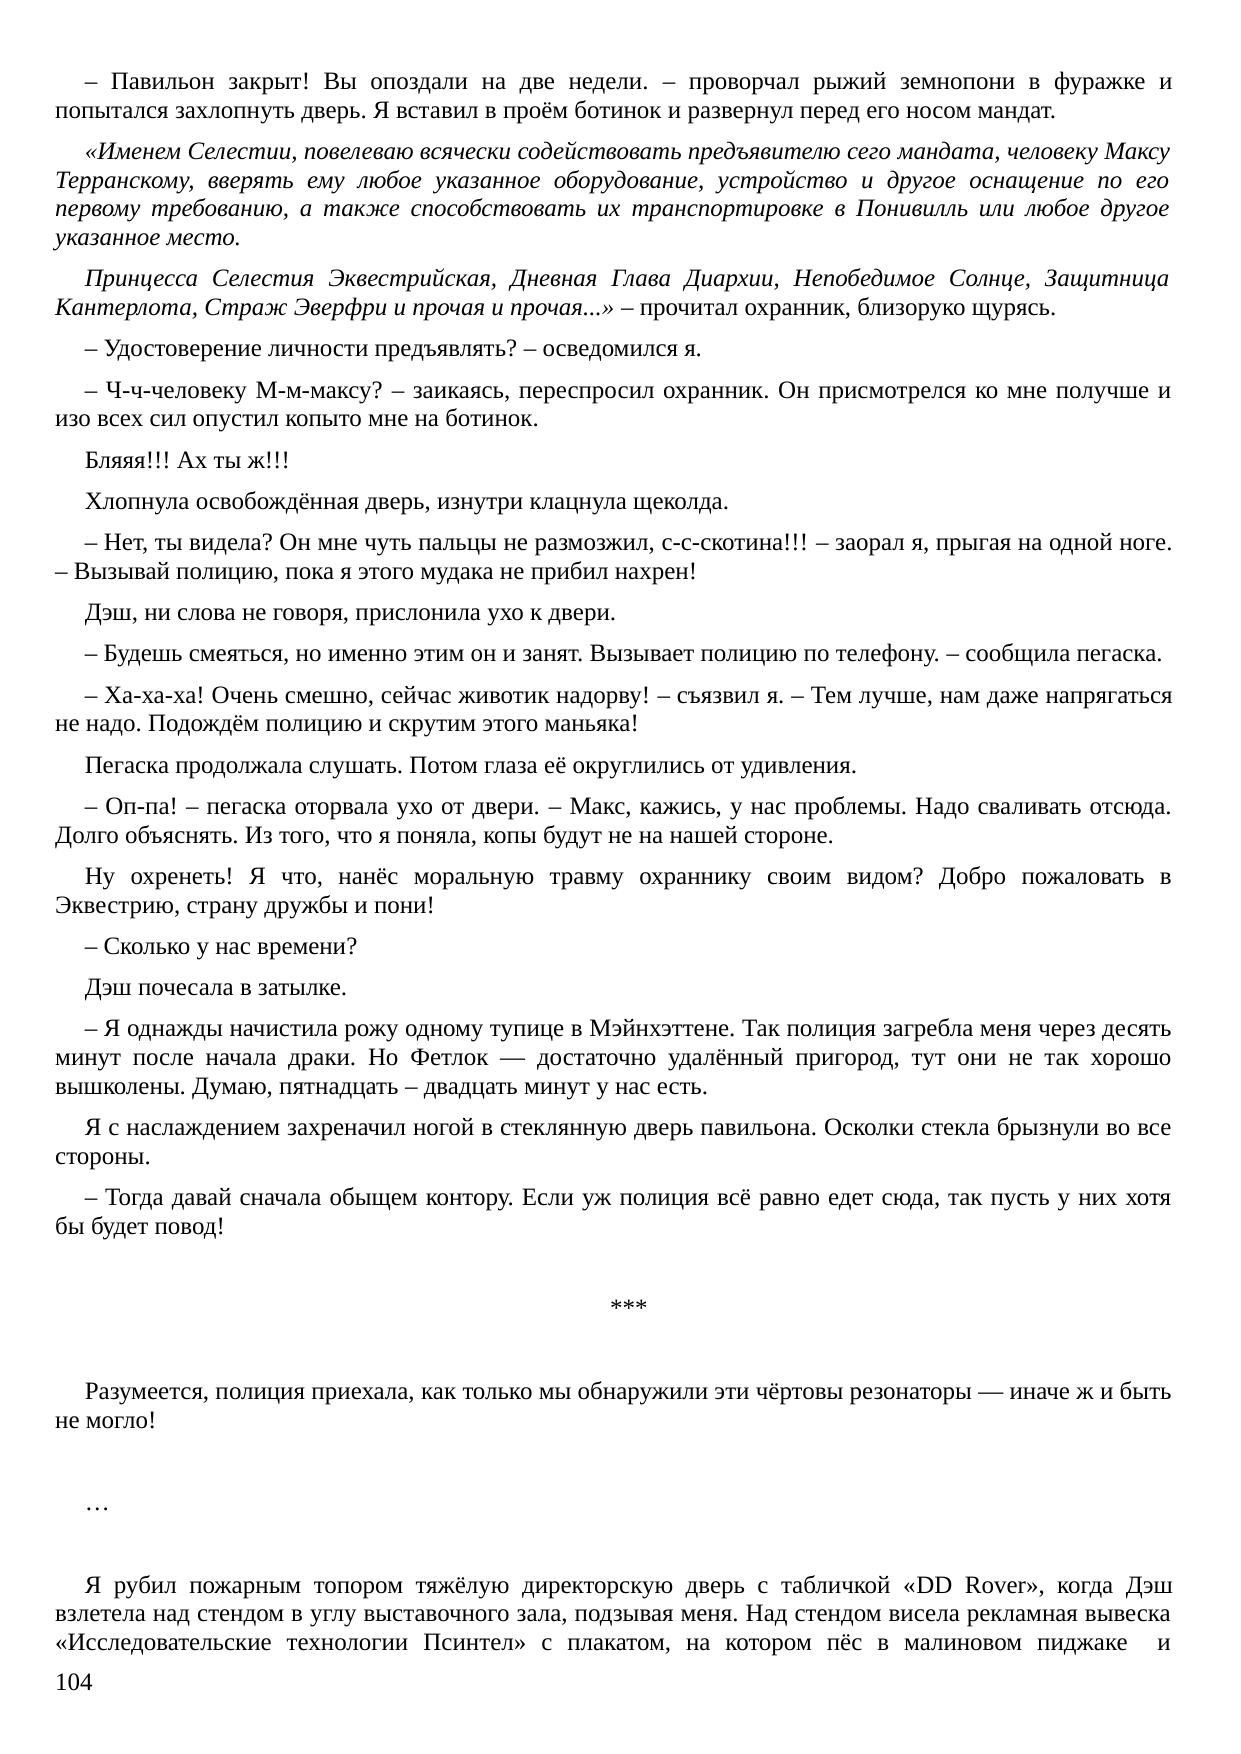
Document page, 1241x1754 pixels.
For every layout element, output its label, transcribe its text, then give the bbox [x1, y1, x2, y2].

text – Нет, ты видела? Он мне чуть пальцы не размозжил, с-с-скотина!!! – заорал я, прыгая на одной ноге. – Вызывай полицию, пока я этого мудака не прибил нахрен! [55, 527, 1173, 585]
text – Ч-ч-человеку М-м-максу? – заикаясь, переспросил охранник. Он присмотрелся ко мне получше и изо всех сил опустил копыто мне на ботинок. [55, 375, 1173, 432]
text – Павильон закрыт! Вы опоздали на две недели. – проворчал рыжий земнопони в фуражке и попытался захлопнуть дверь. Я вставил в проём ботинок и развернул перед его носом мандат. [55, 66, 1173, 123]
text Пегаска продолжала слушать. Потом глаза её округлились от удивления. [55, 750, 1173, 778]
text – Удостоверение личности предъявлять? – осведомился я. [55, 333, 1173, 362]
text Принцесса Селестия Эквестрийская, Дневная Глава Диархии, Непобедимое Солнце, Защитница Кантерлота, Страж Эверфри и прочая и прочая...» – прочитал охранник, близоруко щурясь. [55, 263, 1173, 321]
text Разумеется, полиция приехала, как только мы обнаружили эти чёртовы резонаторы — иначе ж и быть не могло! [55, 1376, 1173, 1433]
text Дэш, ни слова не говоря, прислонила ухо к двери. [55, 597, 1173, 626]
text Я рубил пожарным топором тяжёлую директорскую дверь с табличкой «DD Rover», когда Дэш взлетела над стендом в углу выставочного зала, подзывая меня. Над стендом висела рекламная вывеска «Исследовательские технологии Псинтел» с плакатом, на котором пёс в малиновом пиджаке и [55, 1570, 1173, 1656]
text Ну охренеть! Я что, нанёс моральную травму охраннику своим видом? Добро пожаловать в Эквестрию, страну дружбы и пони! [55, 861, 1173, 918]
text Я с наслаждением захреначил ногой в стеклянную дверь павильона. Осколки стекла брызнули во все стороны. [55, 1112, 1173, 1170]
text – Я однажды начистила рожу одному тупице в Мэйнхэттене. Так полиция загребла меня через десять минут после начала драки. Но Фетлок — достаточно удалённый пригород, тут они не так хорошо вышколены. Думаю, пятнадцать – двадцать минут у нас есть. [55, 1013, 1173, 1100]
text – Тогда давай сначала обыщем контору. Если уж полиция всё равно едет сюда, так пусть у них хотя бы будет повод! [55, 1182, 1173, 1240]
text – Ха-ха-ха! Очень смешно, сейчас животик надорву! – съязвил я. – Тем лучше, нам даже напрягаться не надо. Подождём полицию и скрутим этого маньяка! [55, 680, 1173, 737]
text … [55, 1487, 1173, 1516]
text Хлопнула освобождённая дверь, изнутри клацнула щеколда. [55, 486, 1173, 515]
text Дэш почесала в затылке. [55, 972, 1173, 1001]
text *** [55, 1293, 1173, 1322]
text Бляяя!!! Ах ты ж!!! [55, 445, 1173, 473]
text «Именем Селестии, повелеваю всячески содействовать предъявителю сего мандата, человеку Максу Терранскому, вверять ему любое указанное оборудование, устройство и другое оснащение по его первому требованию, а также способствовать их транспортировке в Понивилль или любое другое указанное место. [55, 136, 1173, 251]
text – Сколько у нас времени? [55, 931, 1173, 960]
text – Оп-па! – пегаска оторвала ухо от двери. – Макс, кажись, у нас проблемы. Надо сваливать отсюда. Долго объяснять. Из того, что я поняла, копы будут не на нашей стороне. [55, 791, 1173, 848]
text – Будешь смеяться, но именно этим он и занят. Вызывает полицию по телефону. – сообщила пегаска. [55, 638, 1173, 667]
